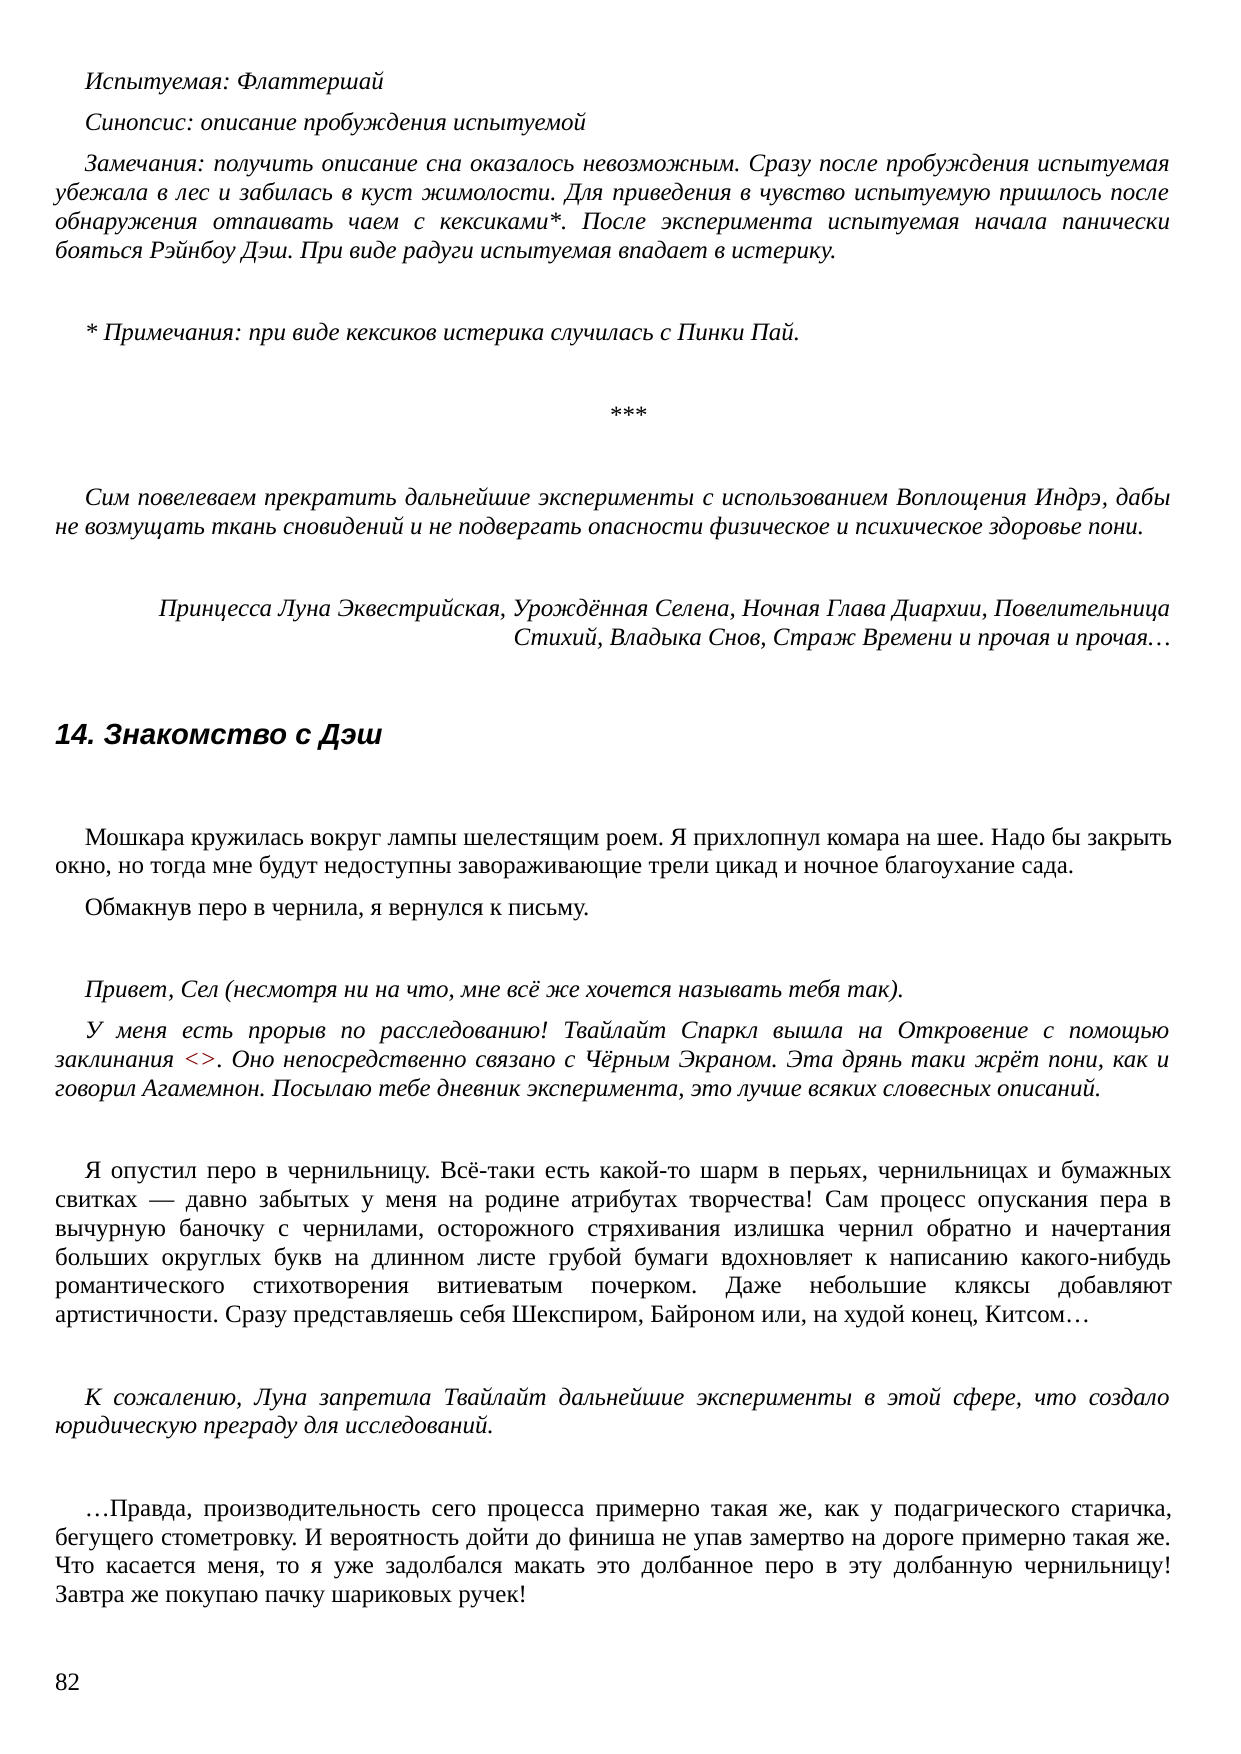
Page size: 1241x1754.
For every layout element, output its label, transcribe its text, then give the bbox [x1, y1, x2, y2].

text …Правда, производительность сего процесса примерно такая же, как у подагрического старичка, бегущего стометровку. И вероятность дойти до финиша не упав замертво на дороге примерно такая же. Что касается меня, то я уже задолбался макать это долбанное перо в эту долбанную чернильницу! Завтра же покупаю пачку шариковых ручек! [55, 1493, 1173, 1608]
text Замечания: получить описание сна оказалось невозможным. Сразу после пробуждения испытуемая убежала в лес и забилась в куст жимолости. Для приведения в чувство испытуемую пришлось после обнаружения отпаивать чаем с кексиками*. После эксперимента испытуемая начала панически бояться Рэйнбоу Дэш. При виде радуги испытуемая впадает в истерику. [55, 148, 1173, 263]
text Обмакнув перо в чернила, я вернулся к письму. [55, 892, 1173, 921]
text Я опустил перо в чернильницу. Всё-таки есть какой-то шарм в перьях, чернильницах и бумажных свитках — давно забытых у меня на родине атрибутах творчества! Сам процесс опускания пера в вычурную баночку с чернилами, осторожного стряхивания излишка чернил обратно и начертания больших округлых букв на длинном листе грубой бумаги вдохновляет к написанию какого-нибудь романтического стихотворения витиеватым почерком. Даже небольшие кляксы добавляют артистичности. Сразу представляешь себя Шекспиром, Байроном или, на худой конец, Китсом… [55, 1156, 1173, 1328]
text Принцесса Луна Эквестрийская, Урождённая Селена, Ночная Глава Диархии, Повелительница Стихий, Владыка Снов, Страж Времени и прочая и прочая… [55, 593, 1173, 651]
text Сим повелеваем прекратить дальнейшие эксперименты с использованием Воплощения Индрэ, дабы не возмущать ткань сновидений и не подвергать опасности физическое и психическое здоровье пони. [55, 482, 1173, 540]
text *** [55, 400, 1173, 428]
text Привет, Сел (несмотря ни на что, мне всё же хочется называть тебя так). [55, 974, 1173, 1003]
text * Примечания: при виде кексиков истерика случилась с Пинки Пай. [55, 317, 1173, 346]
subtitle 14. Знакомство с Дэш [55, 717, 1173, 751]
text К сожалению, Луна запретила Твайлайт дальнейшие эксперименты в этой сфере, что создало юридическую преграду для исследований. [55, 1382, 1173, 1439]
text Мошкара кружилась вокруг лампы шелестящим роем. Я прихлопнул комара на шее. Надо бы закрыть окно, но тогда мне будут недоступны завораживающие трели цикад и ночное благоухание сада. [55, 822, 1173, 879]
text У меня есть прорыв по расследованию! Твайлайт Спаркл вышла на Откровение с помощью заклинания <>. Оно непосредственно связано с Чёрным Экраном. Эта дрянь таки жрёт пони, как и говорил Агамемнон. Посылаю тебе дневник эксперимента, это лучше всяких словесных описаний. [55, 1016, 1173, 1102]
text Испытуемая: Флаттершай [55, 66, 1173, 95]
text Синопсис: описание пробуждения испытуемой [55, 107, 1173, 136]
